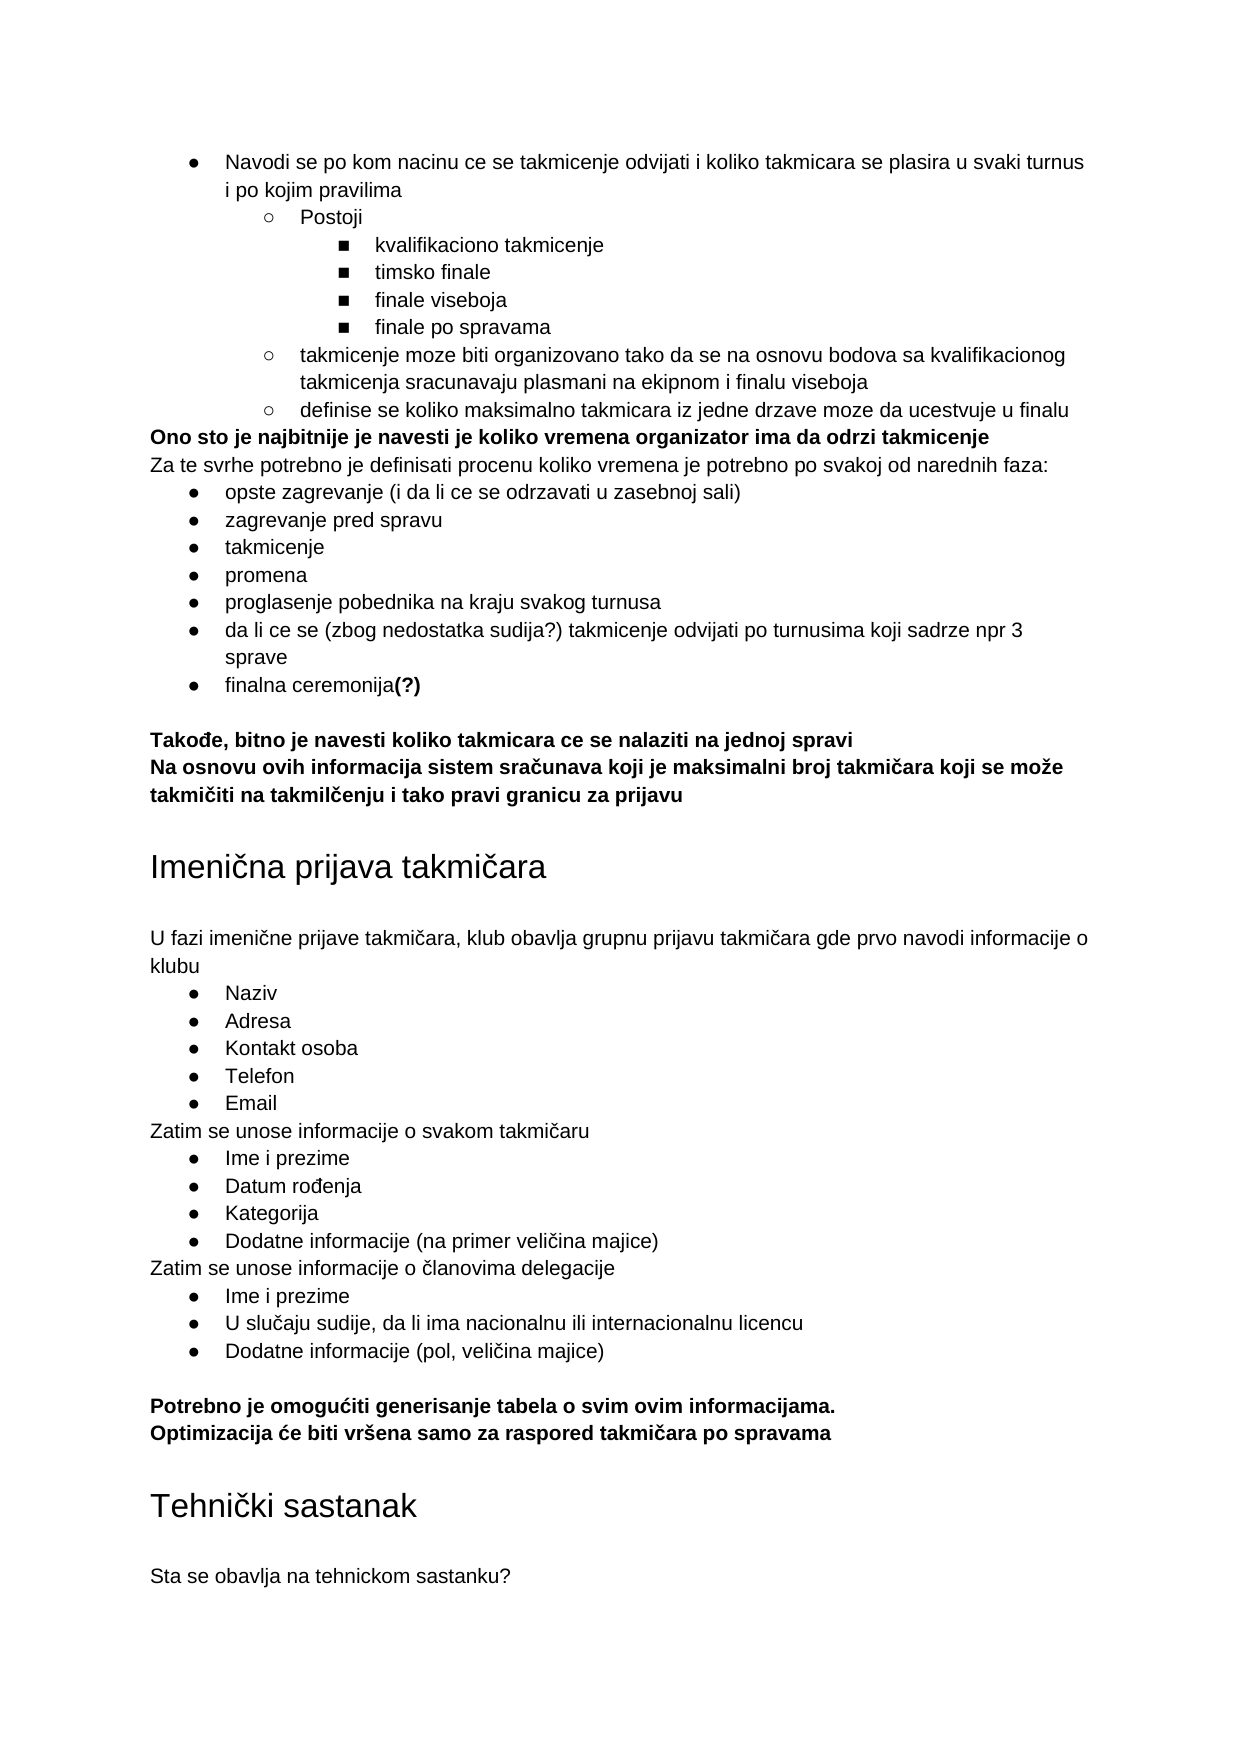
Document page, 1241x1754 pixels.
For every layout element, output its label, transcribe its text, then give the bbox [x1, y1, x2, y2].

list finale viseboja [337, 287, 1090, 311]
text Za te svrhe potrebno je definisati procenu koliko vremena je potrebno po svakoj od narednih faza: [150, 452, 1090, 476]
list Ime i prezime [187, 1283, 1090, 1307]
text Optimizacija će biti vršena samo za raspored takmičara po spravama [150, 1421, 1090, 1445]
list da li ce se (zbog nedostatka sudija?) takmicenje odvijati po turnusima koji sadrze npr 3 sprave [187, 617, 1090, 669]
text U fazi imenične prijave takmičara, klub obavlja grupnu prijavu takmičara gde prvo navodi informacije o klubu [150, 926, 1090, 977]
text Zatim se unose informacije o članovima delegacije [150, 1256, 1090, 1280]
list finalna ceremonija(?) [187, 672, 1090, 696]
list Email [187, 1091, 1090, 1115]
list Telefon [187, 1063, 1090, 1087]
list finale po spravama [337, 315, 1090, 339]
list timsko finale [337, 260, 1090, 284]
list Navodi se po kom nacinu ce se takmicenje odvijati i koliko takmicara se plasira u svaki turnus i po kojim pravilima [187, 150, 1090, 201]
text Zatim se unose informacije o svakom takmičaru [150, 1118, 1090, 1142]
list takmicenje moze biti organizovano tako da se na osnovu bodova sa kvalifikacionog takmicenja sracunavaju plasmani na ekipnom i finalu viseboja [262, 342, 1090, 394]
list kvalifikaciono takmicenje [337, 232, 1090, 256]
list takmicenje [187, 535, 1090, 559]
text Sta se obavlja na tehnickom sastanku? [150, 1564, 1090, 1588]
list Naziv [187, 981, 1090, 1005]
list opste zagrevanje (i da li ce se odrzavati u zasebnoj sali) [187, 480, 1090, 504]
list promena [187, 562, 1090, 586]
text Potrebno je omogućiti generisanje tabela o svim ovim informacijama. [150, 1393, 1090, 1417]
list proglasenje pobednika na kraju svakog turnusa [187, 590, 1090, 614]
subtitle Imenična prijava takmičara [150, 847, 1090, 886]
list zagrevanje pred spravu [187, 507, 1090, 531]
list Adresa [187, 1008, 1090, 1032]
list Dodatne informacije (na primer veličina majice) [187, 1228, 1090, 1252]
text Na osnovu ovih informacija sistem sračunava koji je maksimalni broj takmičara koji se može takmičiti na takmilčenju i tako pravi granicu za prijavu [150, 755, 1090, 806]
list definise se koliko maksimalno takmicara iz jedne drzave moze da ucestvuje u finalu [262, 397, 1090, 421]
list Postoji [262, 205, 1090, 229]
list Datum rođenja [187, 1173, 1090, 1197]
list Dodatne informacije (pol, veličina majice) [187, 1338, 1090, 1362]
subtitle Tehnički sastanak [150, 1486, 1090, 1524]
text Takođe, bitno je navesti koliko takmicara ce se nalaziti na jednoj spravi [150, 727, 1090, 751]
list Ime i prezime [187, 1146, 1090, 1170]
list U slučaju sudije, da li ima nacionalnu ili internacionalnu licencu [187, 1311, 1090, 1335]
list Kategorija [187, 1201, 1090, 1225]
list Kontakt osoba [187, 1036, 1090, 1060]
text Ono sto je najbitnije je navesti je koliko vremena organizator ima da odrzi takmicenje [150, 425, 1090, 449]
